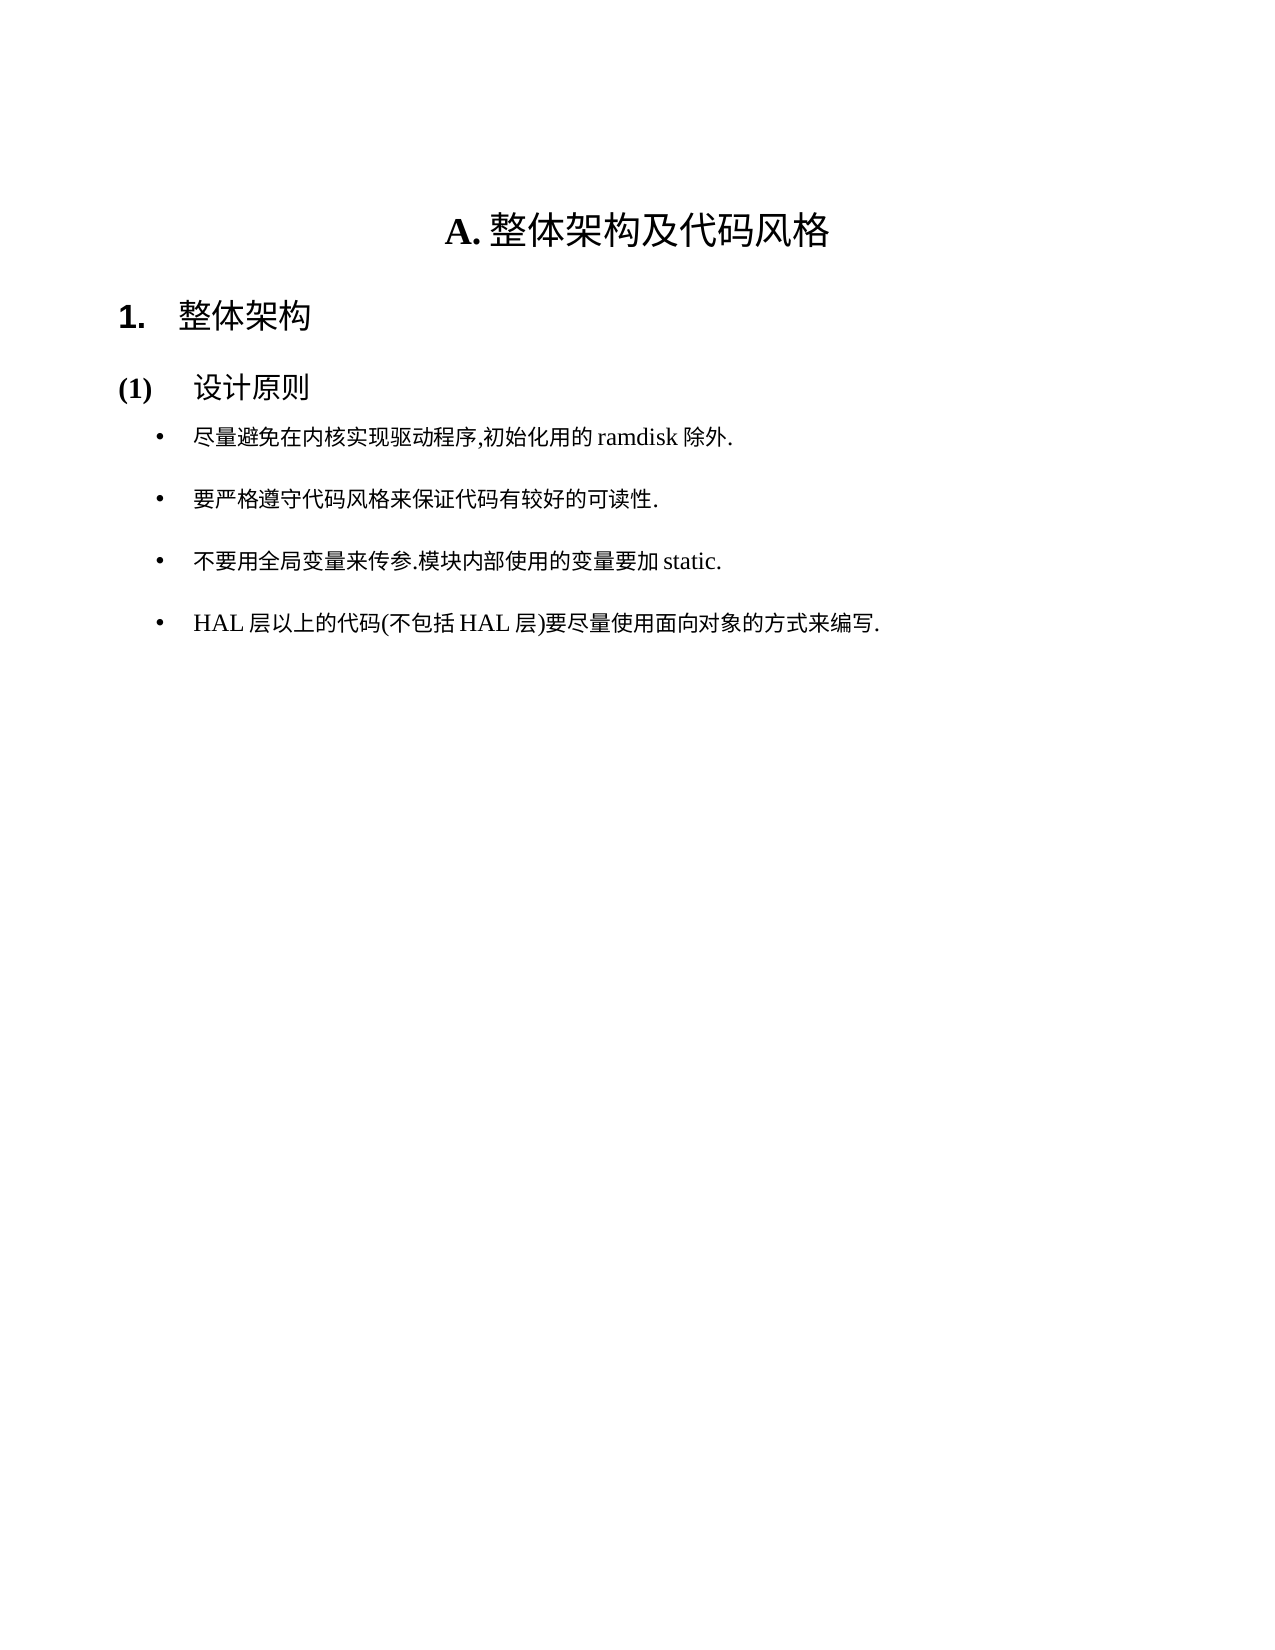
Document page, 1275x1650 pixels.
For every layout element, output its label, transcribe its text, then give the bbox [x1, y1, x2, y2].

subtitle 设计原则 [118, 365, 1157, 407]
list HAL层以上的代码(不包括HAL层)要尽量使用面向对象的方式来编写. [156, 606, 1157, 638]
list 不要用全局变量来传参.模块内部使用的变量要加static. [156, 544, 1157, 576]
subtitle 整体架构及代码风格 [118, 201, 1157, 256]
list 尽量避免在内核实现驱动程序,初始化用的ramdisk除外. [156, 420, 1157, 451]
list 要严格遵守代码风格来保证代码有较好的可读性. [156, 482, 1157, 513]
subtitle 整体架构 [118, 289, 1157, 338]
